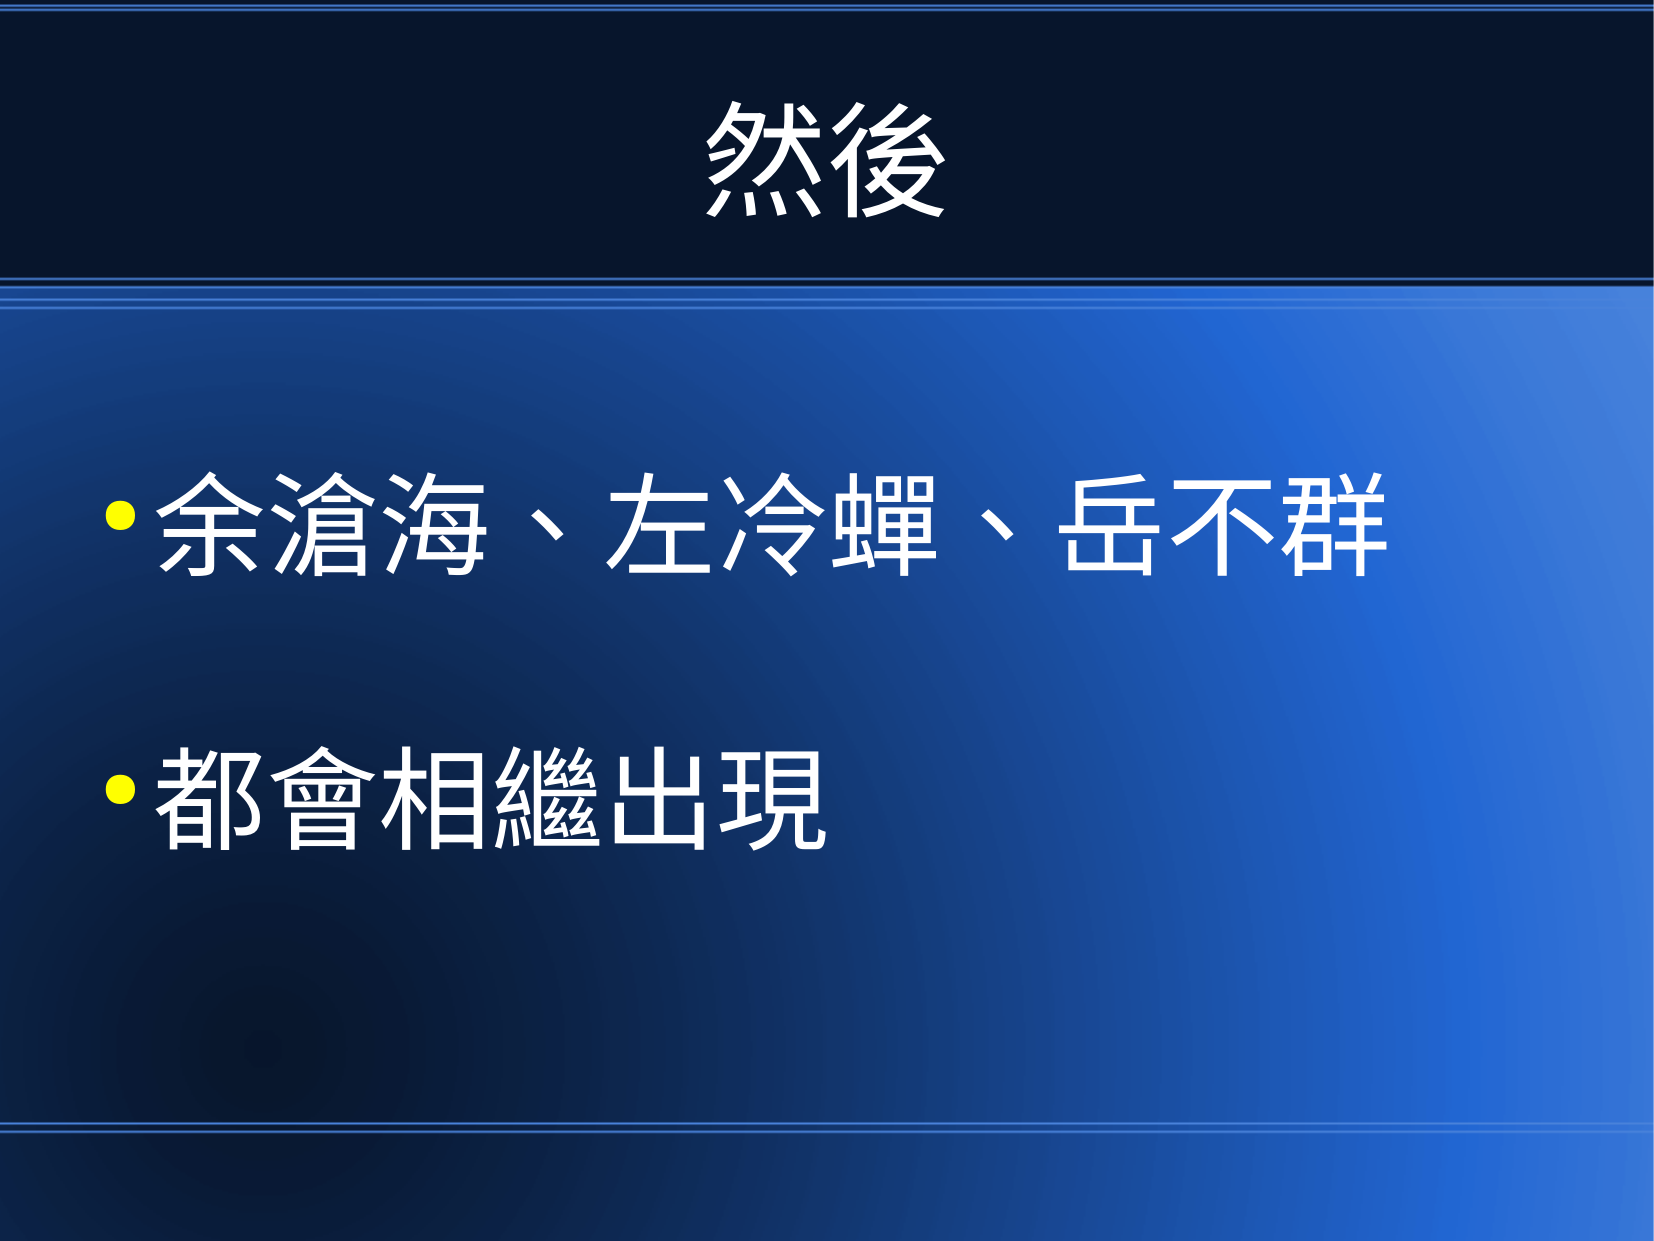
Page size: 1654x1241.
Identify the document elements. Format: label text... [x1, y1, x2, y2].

picture [0, 0, 1654, 1241]
title 然後 [82, 49, 1571, 257]
list 余滄海、左冷蟬、岳不群 都會相繼出現 [82, 355, 1571, 1241]
